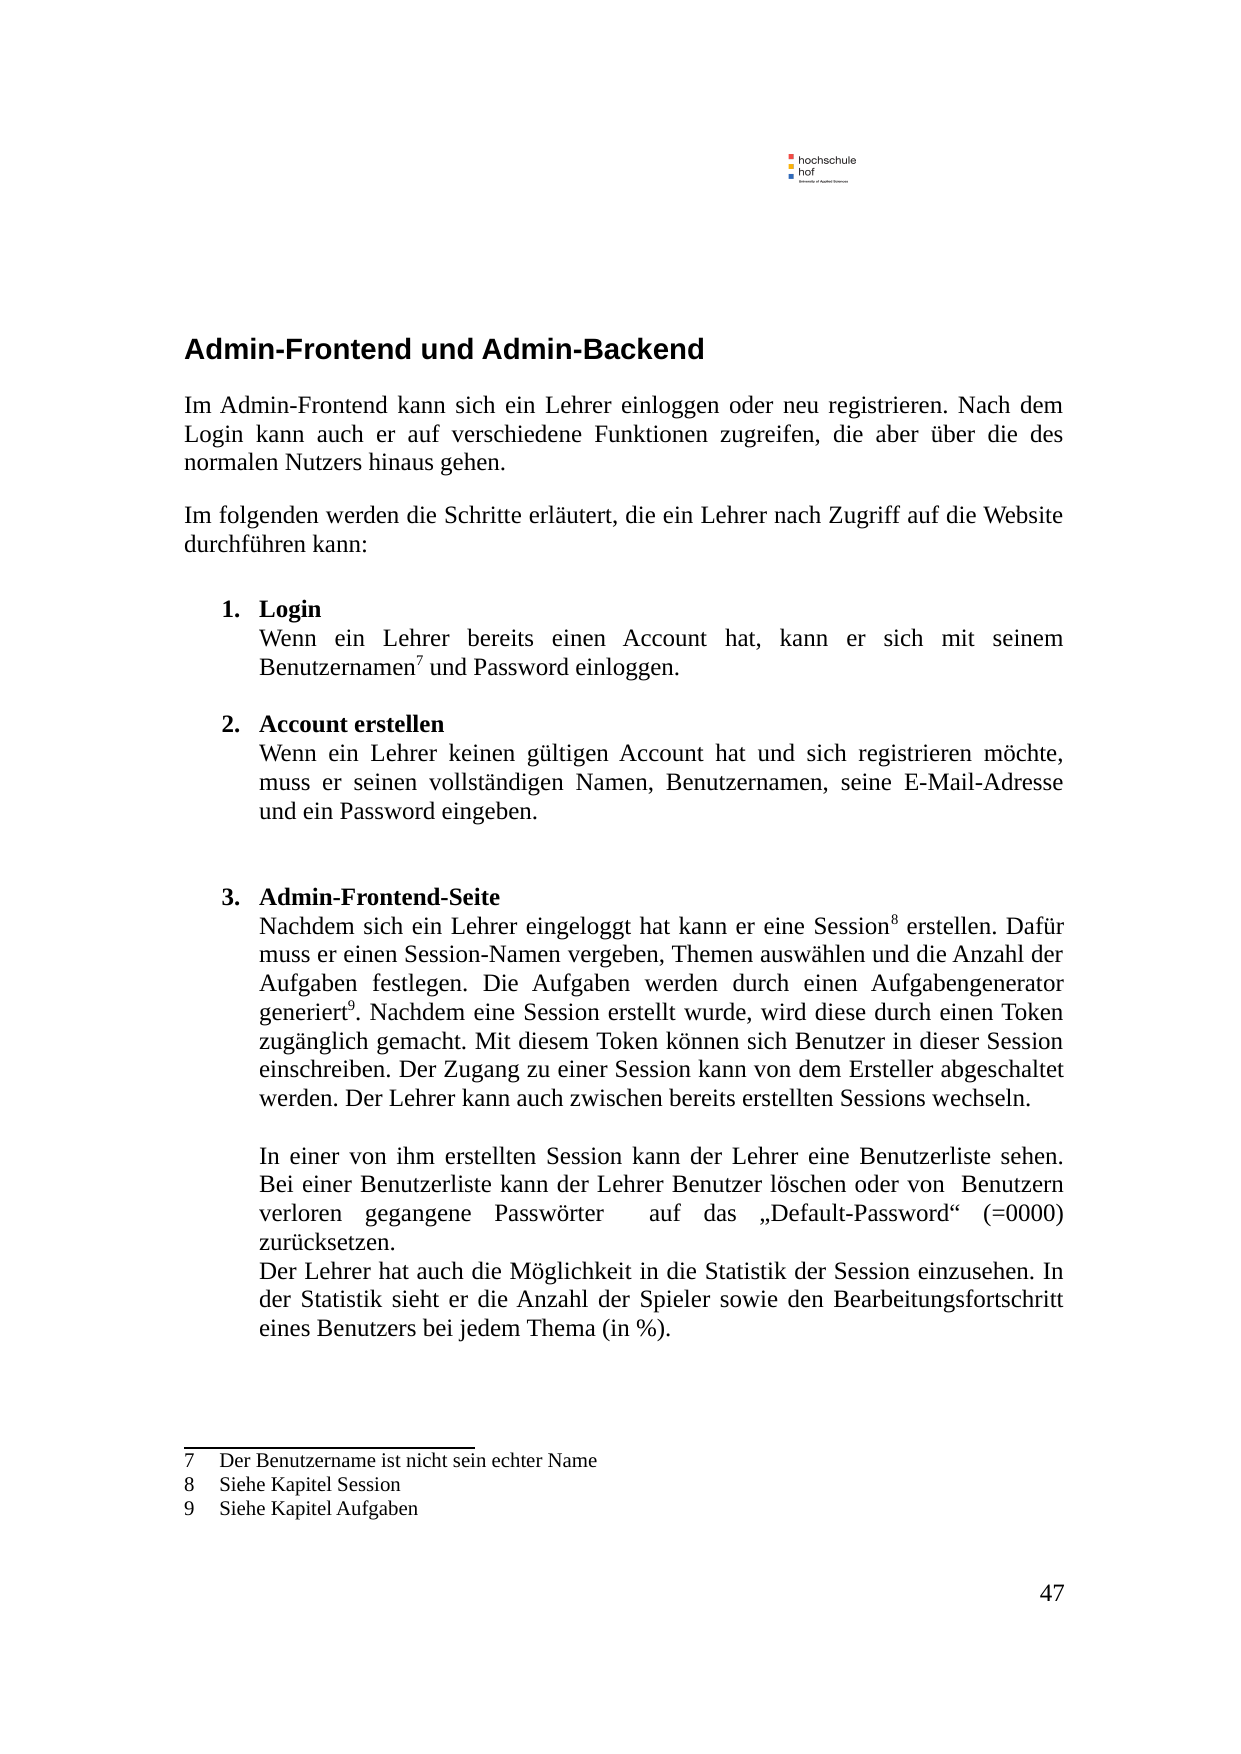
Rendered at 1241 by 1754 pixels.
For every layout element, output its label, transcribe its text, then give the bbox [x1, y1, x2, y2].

text Im Admin-Frontend kann sich ein Lehrer einloggen oder neu registrieren. Nach dem Login kann auch er auf verschiedene Funktionen zugreifen, die aber über die des normalen Nutzers hinaus gehen. [184, 390, 1064, 476]
text Im folgenden werden die Schritte erläutert, die ein Lehrer nach Zugriff auf die Website durchführen kann: [184, 500, 1064, 557]
list Admin-Frontend-Seite [221, 882, 1064, 911]
list Siehe Kapitel Aufgaben [184, 1496, 1064, 1520]
list Der Lehrer hat auch die Möglichkeit in die Statistik der Session einzusehen. In der Statistik sieht er die Anzahl der Spieler sowie den Bearbeitungsfortschritt eines Benutzers bei jedem Thema (in %). [221, 1256, 1064, 1342]
list Account erstellen [221, 709, 1064, 738]
subtitle Admin-Frontend und Admin-Backend [184, 332, 1064, 366]
picture [788, 154, 856, 183]
list In einer von ihm erstellten Session kann der Lehrer eine Benutzerliste sehen. Bei einer Benutzerliste kann der Lehrer Benutzer löschen oder von Benutzern verloren gegangene Passwörter auf das „Default-Password“ (=0000) zurücksetzen. [221, 1141, 1064, 1256]
list Nachdem sich ein Lehrer eingeloggt hat kann er eine Session erstellen. Dafür muss er einen Session-Namen vergeben, Themen auswählen und die Anzahl der Aufgaben festlegen. Die Aufgaben werden durch einen Aufgabengenerator generiert. Nachdem eine Session erstellt wurde, wird diese durch einen Token zugänglich gemacht. Mit diesem Token können sich Benutzer in dieser Session einschreiben. Der Zugang zu einer Session kann von dem Ersteller abgeschaltet werden. Der Lehrer kann auch zwischen bereits erstellten Sessions wechseln. [221, 911, 1064, 1112]
list Wenn ein Lehrer keinen gültigen Account hat und sich registrieren möchte, muss er seinen vollständigen Namen, Benutzernamen, seine E-Mail-Adresse und ein Password eingeben. [221, 738, 1064, 824]
list Wenn ein Lehrer bereits einen Account hat, kann er sich mit seinem Benutzernamen und Password einloggen. [221, 623, 1064, 681]
list Der Benutzername ist nicht sein echter Name [184, 1448, 1064, 1472]
list Login [221, 594, 1064, 623]
list Siehe Kapitel Session [184, 1472, 1064, 1496]
